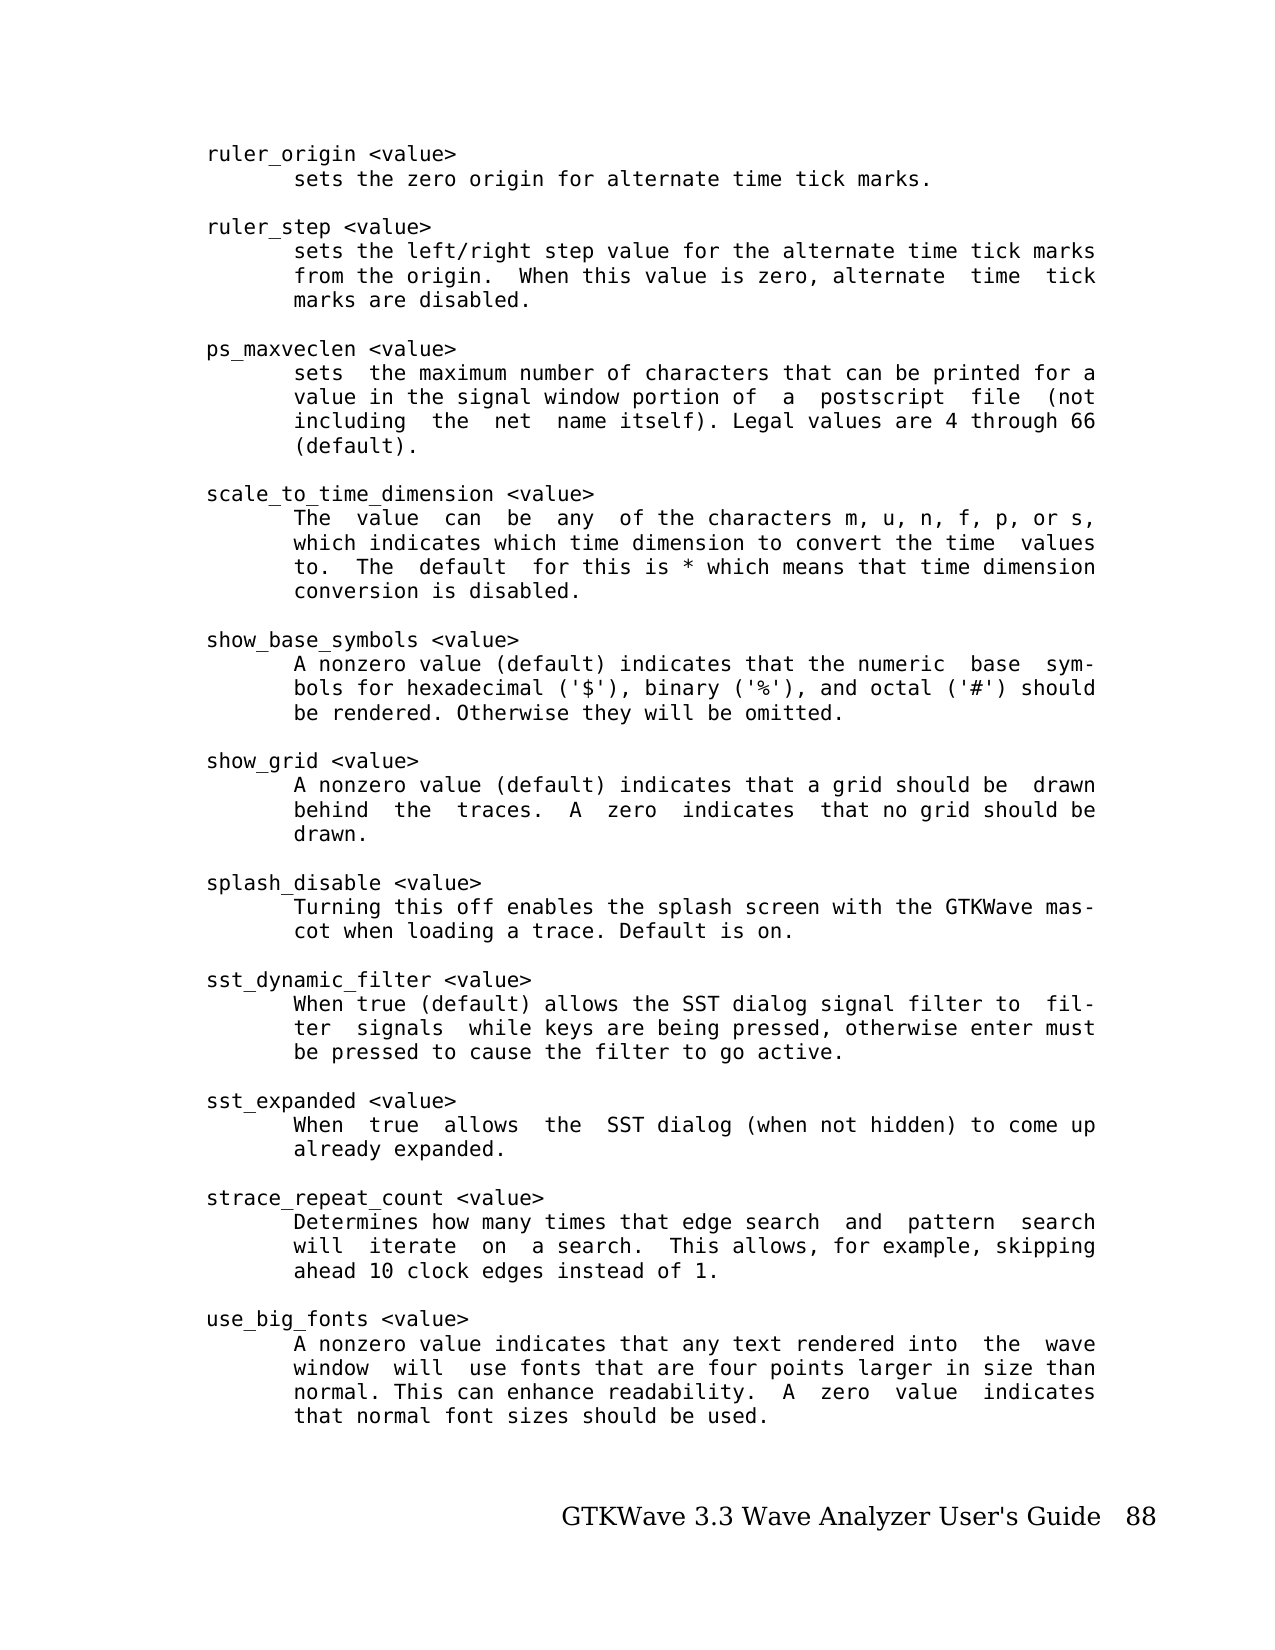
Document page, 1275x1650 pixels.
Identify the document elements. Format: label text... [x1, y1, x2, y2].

text drawn. [118, 822, 1157, 846]
text show_base_symbols <value> [118, 628, 1157, 652]
text including the net name itself). Legal values are 4 through 66 [118, 409, 1157, 434]
text sets the maximum number of characters that can be printed for a [118, 361, 1157, 385]
text Turning this off enables the splash screen with the GTKWave mas- [118, 895, 1157, 919]
text ruler_step <value> [118, 215, 1157, 239]
text ruler_origin <value> [118, 142, 1157, 167]
text from the origin. When this value is zero, alternate time tick [118, 264, 1157, 288]
text A nonzero value (default) indicates that the numeric base sym- [118, 652, 1157, 676]
text normal. This can enhance readability. A zero value indicates [118, 1380, 1157, 1404]
text (default). [118, 434, 1157, 458]
text bols for hexadecimal ('$'), binary ('%'), and octal ('#') should [118, 676, 1157, 701]
text ps_maxveclen <value> [118, 337, 1157, 361]
text Determines how many times that edge search and pattern search [118, 1210, 1157, 1234]
text conversion is disabled. [118, 579, 1157, 603]
text which indicates which time dimension to convert the time values [118, 531, 1157, 555]
text window will use fonts that are four points larger in size than [118, 1356, 1157, 1380]
text to. The default for this is * which means that time dimension [118, 555, 1157, 579]
text sets the left/right step value for the alternate time tick marks [118, 239, 1157, 264]
text scale_to_time_dimension <value> [118, 482, 1157, 506]
text The value can be any of the characters m, u, n, f, p, or s, [118, 506, 1157, 531]
text sst_expanded <value> [118, 1089, 1157, 1113]
text be rendered. Otherwise they will be omitted. [118, 701, 1157, 725]
text sets the zero origin for alternate time tick marks. [118, 167, 1157, 191]
text strace_repeat_count <value> [118, 1186, 1157, 1210]
text show_grid <value> [118, 749, 1157, 773]
text ter signals while keys are being pressed, otherwise enter must [118, 1016, 1157, 1040]
text cot when loading a trace. Default is on. [118, 919, 1157, 943]
text splash_disable <value> [118, 871, 1157, 895]
text sst_dynamic_filter <value> [118, 968, 1157, 992]
text will iterate on a search. This allows, for example, skipping [118, 1234, 1157, 1259]
text ahead 10 clock edges instead of 1. [118, 1259, 1157, 1283]
text value in the signal window portion of a postscript file (not [118, 385, 1157, 409]
text that normal font sizes should be used. [118, 1404, 1157, 1429]
text A nonzero value indicates that any text rendered into the wave [118, 1332, 1157, 1356]
text When true allows the SST dialog (when not hidden) to come up [118, 1113, 1157, 1137]
text A nonzero value (default) indicates that a grid should be drawn [118, 773, 1157, 798]
text use_big_fonts <value> [118, 1307, 1157, 1332]
text marks are disabled. [118, 288, 1157, 312]
text behind the traces. A zero indicates that no grid should be [118, 798, 1157, 822]
text already expanded. [118, 1137, 1157, 1162]
text When true (default) allows the SST dialog signal filter to fil- [118, 992, 1157, 1016]
text be pressed to cause the filter to go active. [118, 1040, 1157, 1065]
